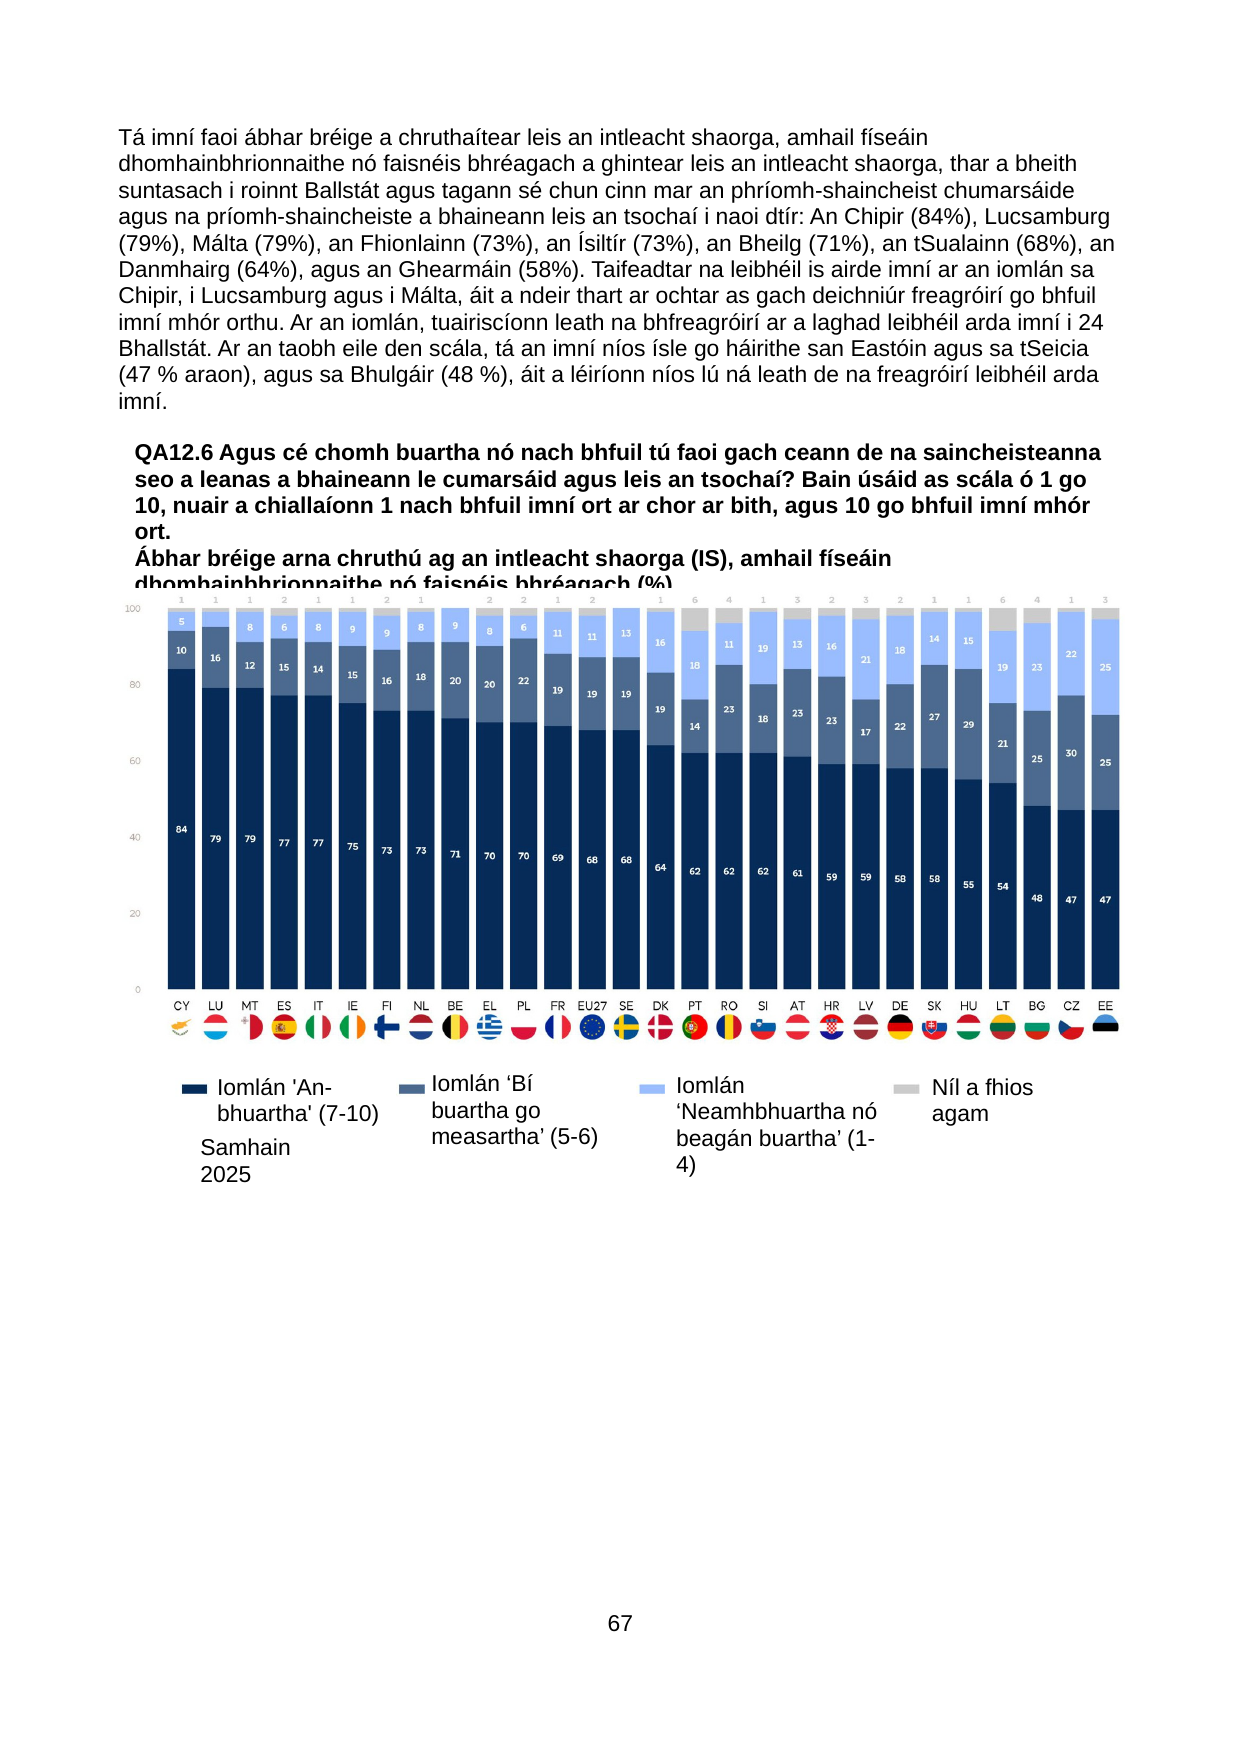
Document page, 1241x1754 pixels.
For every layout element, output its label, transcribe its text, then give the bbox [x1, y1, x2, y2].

text Tá imní faoi ábhar bréige a chruthaítear leis an intleacht shaorga, amhail físeáin dhomhainbhrionnaithe nó faisnéis bhréagach a ghintear leis an intleacht shaorga, thar a bheith suntasach i roinnt Ballstát agus tagann sé chun cinn mar an phríomh-shaincheist chumarsáide agus na príomh-shaincheiste a bhaineann leis an tsochaí i naoi dtír: An Chipir (84%), Lucsamburg (79%), Málta (79%), an Fhionlainn (73%), an Ísiltír (73%), an Bheilg (71%), an tSualainn (68%), an Danmhairg (64%), agus an Ghearmáin (58%). Taifeadtar na leibhéil is airde imní ar an iomlán sa Chipir, i Lucsamburg agus i Málta, áit a ndeir thart ar ochtar as gach deichniúr freagróirí go bhfuil imní mhór orthu. Ar an iomlán, tuairiscíonn leath na bhfreagróirí ar a laghad leibhéil arda imní i 24 Bhallstát. Ar an taobh eile den scála, tá an imní níos ísle go háirithe san Eastóin agus sa tSeicia (47 % araon), agus sa Bhulgáir (48 %), áit a léiríonn níos lú ná leath de na freagróirí leibhéil arda imní. [118, 124, 1122, 414]
picture [515, 1084, 523, 1089]
picture [174, 1075, 924, 1097]
picture [118, 588, 1125, 1049]
